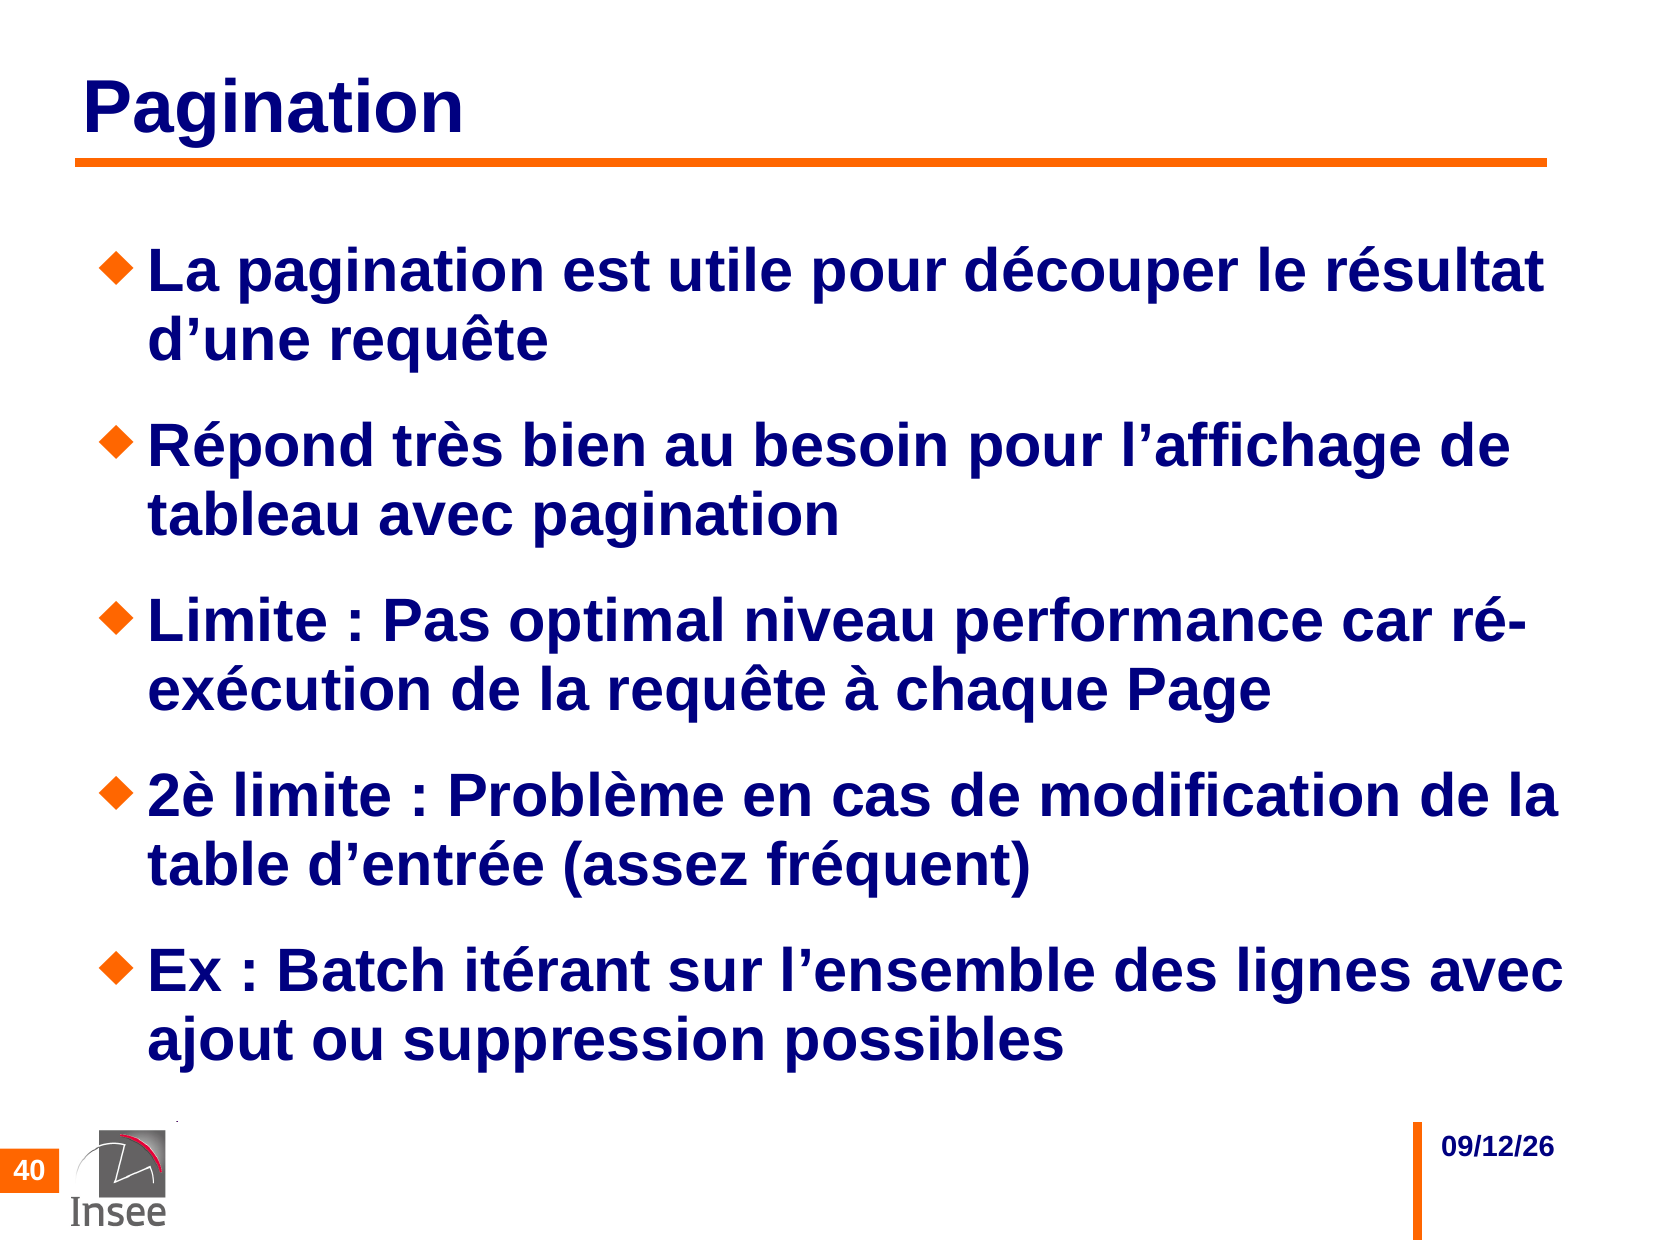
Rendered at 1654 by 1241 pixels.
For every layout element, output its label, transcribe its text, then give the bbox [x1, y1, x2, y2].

list La pagination est utile pour découper le résultat d’une requête Répond très bien au besoin pour l’affichage de tableau avec pagination Limite : Pas optimal niveau performance car ré-exécution de la requête à chaque Page 2è limite : Problème en cas de modification de la table d’entrée (assez fréquent) Ex : Batch itérant sur l’ensemble des lignes avec ajout ou suppression possibles [82, 236, 1571, 1075]
title Pagination [82, 49, 1619, 163]
picture [62, 1121, 178, 1241]
